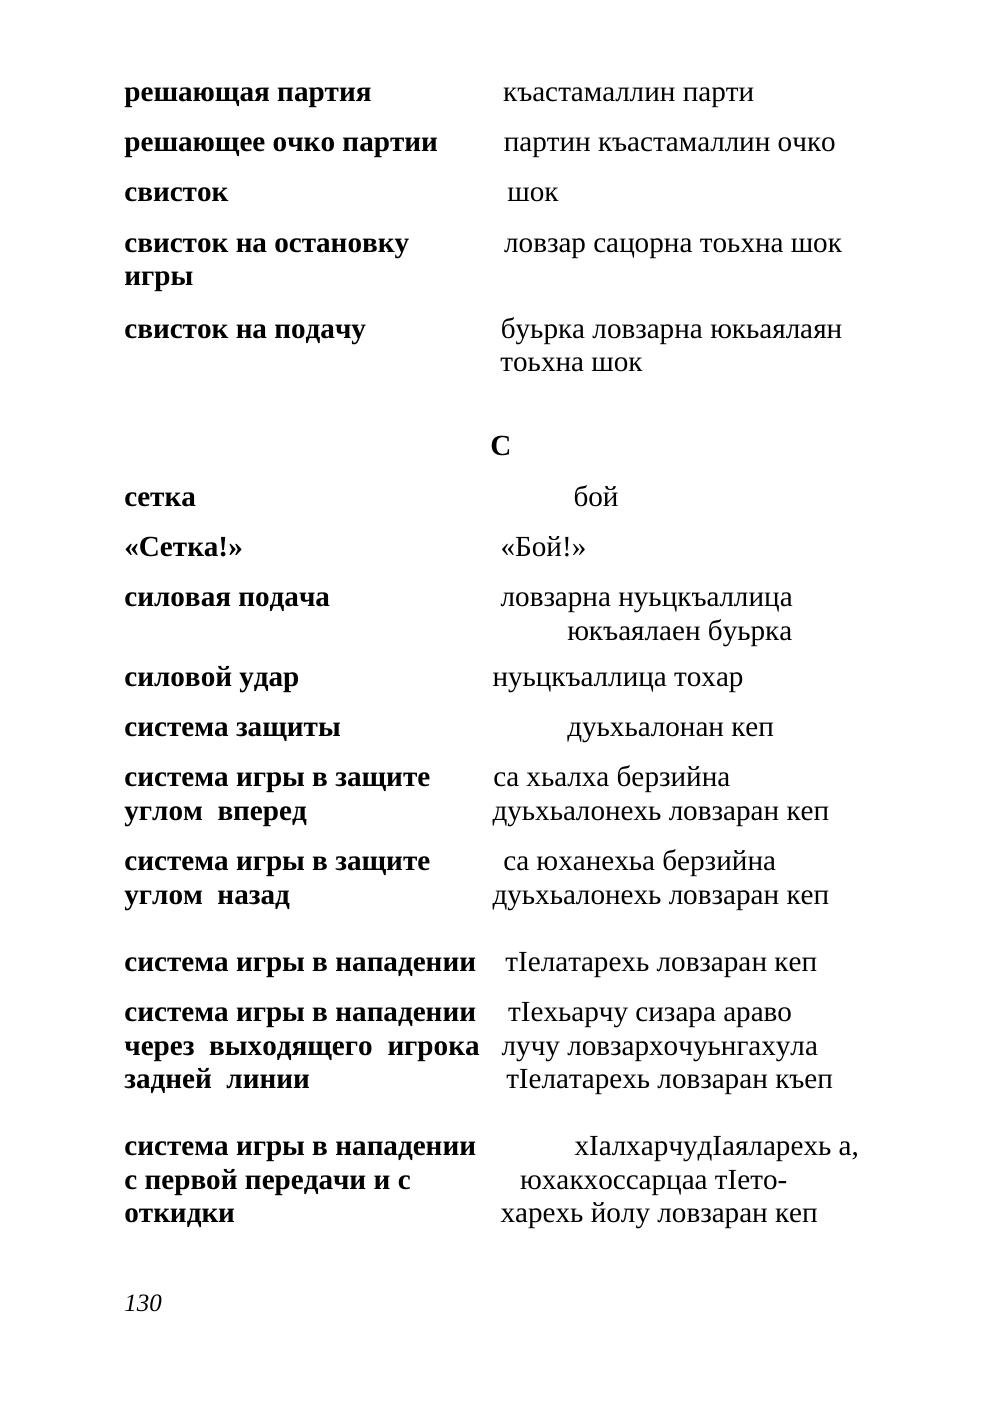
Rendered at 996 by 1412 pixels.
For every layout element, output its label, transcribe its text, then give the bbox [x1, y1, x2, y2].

text откидки харехь йолу ловзаран кеп [124, 1196, 877, 1229]
text «Сетка!» «Бой!» [124, 529, 877, 563]
text система игры в нападении тIехьарчу сизара араво через выходящего игрока лучу ловзархочуьнгахула задней линии тIелатарехь ловзаран къеп [124, 994, 877, 1128]
text сетка бой [124, 479, 877, 512]
text углом вперед дуьхьалонехь ловзаран кеп [124, 793, 877, 827]
text система игры в нападении тIелатарехь ловзаран кеп [124, 944, 877, 978]
text силовая подача ловзарна нуьцкъаллица [124, 579, 877, 613]
text силовой удар нуьцкъаллица тохар [124, 659, 877, 692]
text система защиты дуьхьалонан кеп [124, 709, 877, 743]
text свисток на остановку ловзар сацорна тоьхна шок игры [124, 225, 877, 292]
text решающее очко партии партин къастамаллин очко [124, 124, 877, 158]
text тоьхна шок [419, 344, 877, 378]
text решающая партия къастамаллин парти [124, 74, 877, 107]
text углом назад дуьхьалонехь ловзаран кеп [124, 877, 877, 911]
text с первой передачи и с юхакхоссарцаа тIето- [124, 1162, 877, 1196]
text свисток на подачу буьрка ловзарна юкьаялаян [124, 311, 877, 344]
text система игры в нападении хIалхарчудIаяларехь а, [124, 1128, 877, 1162]
text С [124, 428, 877, 462]
text юкъаялаен буьрка [124, 613, 877, 646]
text система игры в защите са хьалха берзийна [124, 759, 877, 793]
text система игры в защите са юханехьа берзийна [124, 843, 877, 877]
text свисток шок [124, 174, 877, 208]
